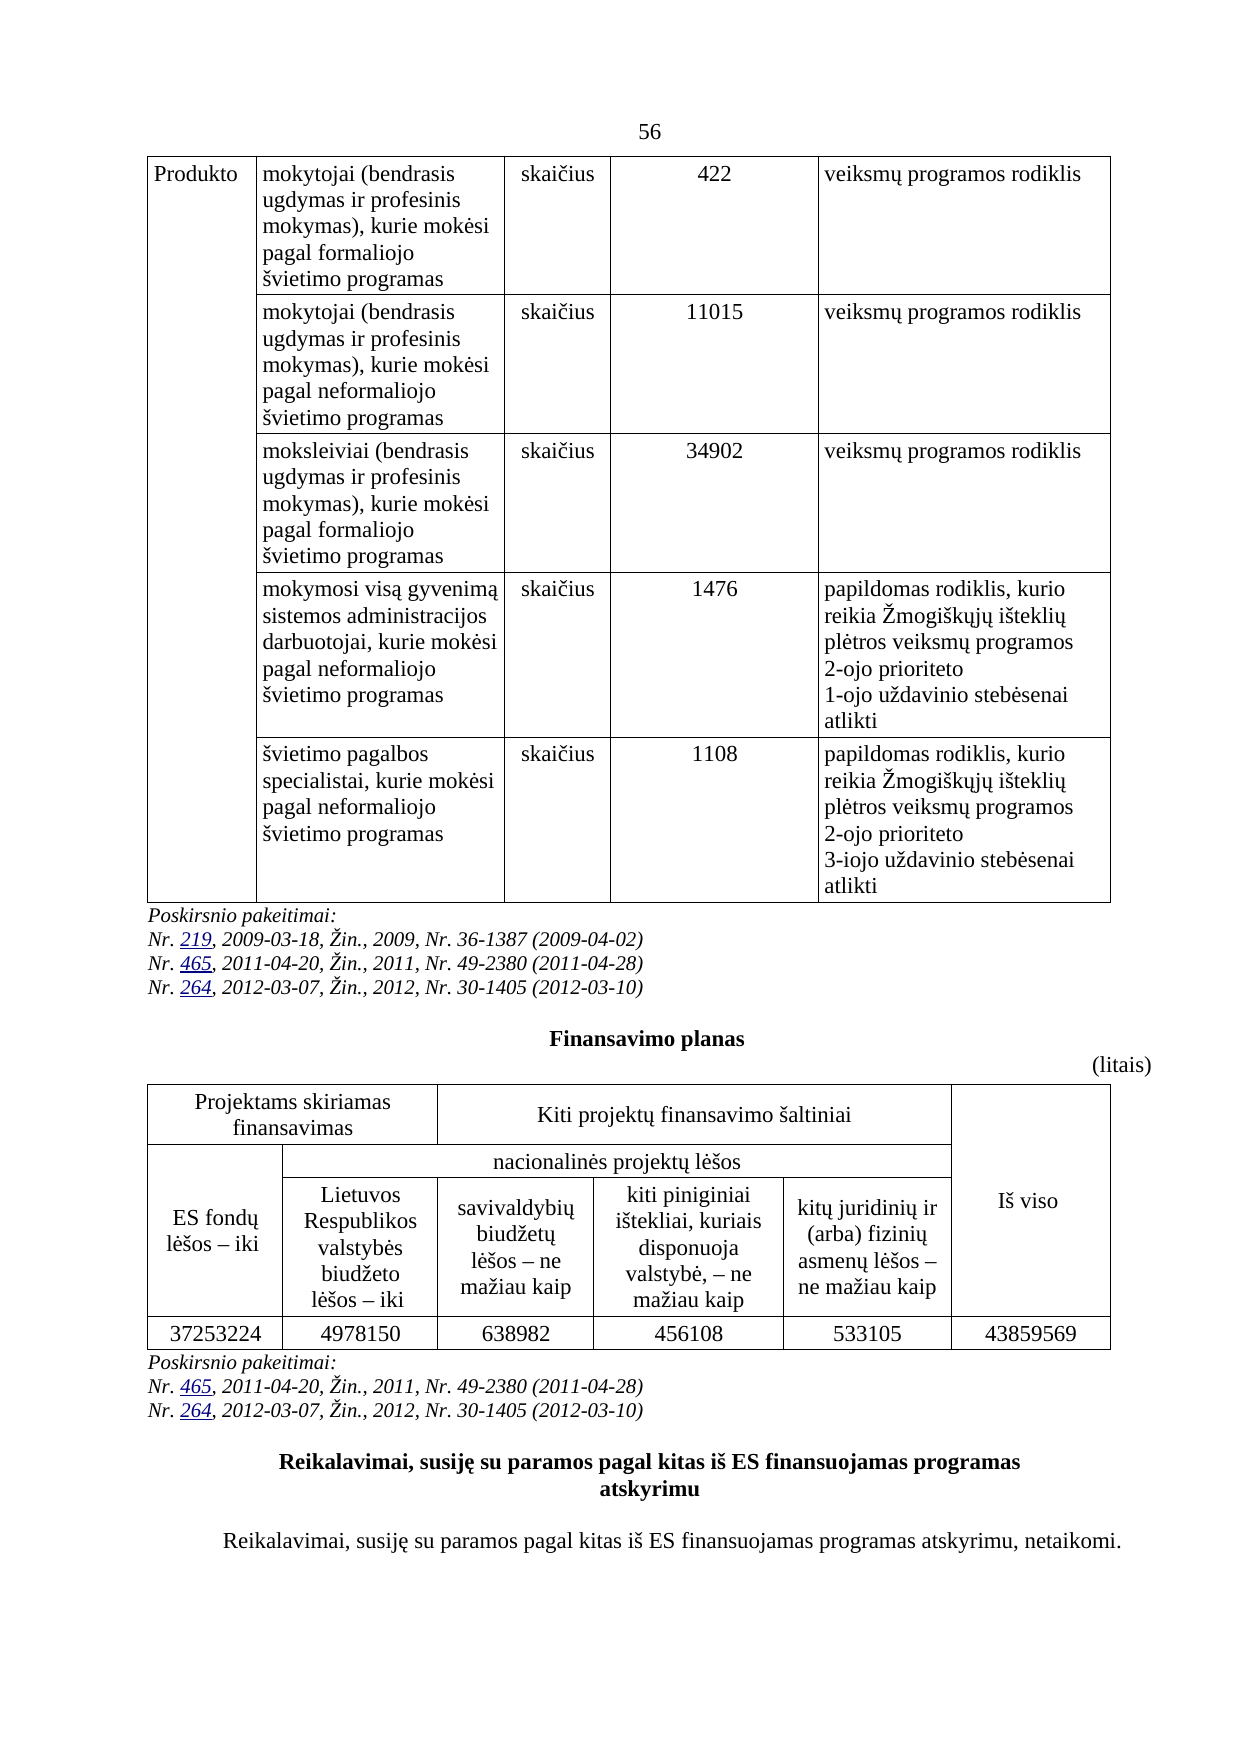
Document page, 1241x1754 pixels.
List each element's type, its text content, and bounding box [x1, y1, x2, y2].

text Nr. 465, 2011-04-20, Žin., 2011, Nr. 49-2380 (2011-04-28) [148, 1374, 1152, 1398]
table_cell skaičius [505, 573, 610, 737]
text Nr. 465, 2011-04-20, Žin., 2011, Nr. 49-2380 (2011-04-28) [148, 951, 1152, 975]
table_cell 638982 [438, 1317, 593, 1349]
text Reikalavimai, susiję su paramos pagal kitas iš ES finansuojamas programas atskyrimu, netaikomi. [148, 1527, 1152, 1554]
table_cell mokytojai (bendrasis ugdymas ir profesinis mokymas), kurie mokėsi pagal formaliojo švietimo programas [257, 157, 504, 294]
text (litais) [148, 1052, 1152, 1078]
table_cell skaičius [505, 295, 610, 433]
table_cell skaičius [505, 738, 610, 902]
table_cell mokytojai (bendrasis ugdymas ir profesinis mokymas), kurie mokėsi pagal neformaliojo švietimo programas [257, 295, 504, 433]
text Reikalavimai, susiję su paramos pagal kitas iš ES finansuojamas programas atskyrimu [148, 1448, 1152, 1501]
table_cell papildomas rodiklis, kurio reikia Žmogiškųjų išteklių plėtros veiksmų programos 2-ojo prioriteto 3-iojo uždavinio stebėsenai atlikti [819, 738, 1110, 902]
text Finansavimo planas [148, 1025, 1152, 1052]
table_cell nacionalinės projektų lėšos [283, 1145, 951, 1177]
table_cell savivaldybių biudžetų lėšos – ne mažiau kaip [438, 1178, 593, 1316]
table_cell 11015 [611, 295, 818, 433]
table_cell 37253224 [148, 1317, 282, 1349]
table_cell 422 [611, 157, 818, 294]
table_cell kitų juridinių ir (arba) fizinių asmenų lėšos – ne mažiau kaip [784, 1178, 951, 1316]
table_cell ES fondų lėšos – iki [148, 1145, 282, 1316]
table_cell 34902 [611, 434, 818, 572]
table_header Projektams skiriamas finansavimas [148, 1085, 437, 1144]
text Poskirsnio pakeitimai: [148, 1350, 1152, 1374]
table_cell kiti piniginiai ištekliai, kuriais disponuoja valstybė, – ne mažiau kaip [594, 1178, 783, 1316]
table_cell Produkto [148, 157, 256, 902]
table_cell 4978150 [283, 1317, 437, 1349]
table_cell veiksmų programos rodiklis [819, 157, 1110, 294]
table_cell moksleiviai (bendrasis ugdymas ir profesinis mokymas), kurie mokėsi pagal formaliojo švietimo programas [257, 434, 504, 572]
text Nr. 264, 2012-03-07, Žin., 2012, Nr. 30-1405 (2012-03-10) [148, 1398, 1152, 1422]
table_cell Lietuvos Respublikos valstybės biudžeto lėšos – iki [283, 1178, 437, 1316]
table_cell papildomas rodiklis, kurio reikia Žmogiškųjų išteklių plėtros veiksmų programos 2-ojo prioriteto 1-ojo uždavinio stebėsenai atlikti [819, 573, 1110, 737]
table_header Iš viso [952, 1085, 1110, 1316]
table_cell skaičius [505, 434, 610, 572]
text Nr. 264, 2012-03-07, Žin., 2012, Nr. 30-1405 (2012-03-10) [148, 975, 1152, 999]
text Nr. 219, 2009-03-18, Žin., 2009, Nr. 36-1387 (2009-04-02) [148, 927, 1152, 951]
table_cell 456108 [594, 1317, 783, 1349]
table_cell 43859569 [952, 1317, 1110, 1349]
table_cell skaičius [505, 157, 610, 294]
table_cell 533105 [784, 1317, 951, 1349]
table_cell veiksmų programos rodiklis [819, 295, 1110, 433]
table_cell mokymosi visą gyvenimą sistemos administracijos darbuotojai, kurie mokėsi pagal neformaliojo švietimo programas [257, 573, 504, 737]
table_header Kiti projektų finansavimo šaltiniai [438, 1085, 951, 1144]
table_cell švietimo pagalbos specialistai, kurie mokėsi pagal neformaliojo švietimo programas [257, 738, 504, 902]
text Poskirsnio pakeitimai: [148, 903, 1152, 927]
table_cell 1108 [611, 738, 818, 902]
table_cell 1476 [611, 573, 818, 737]
table_cell veiksmų programos rodiklis [819, 434, 1110, 572]
